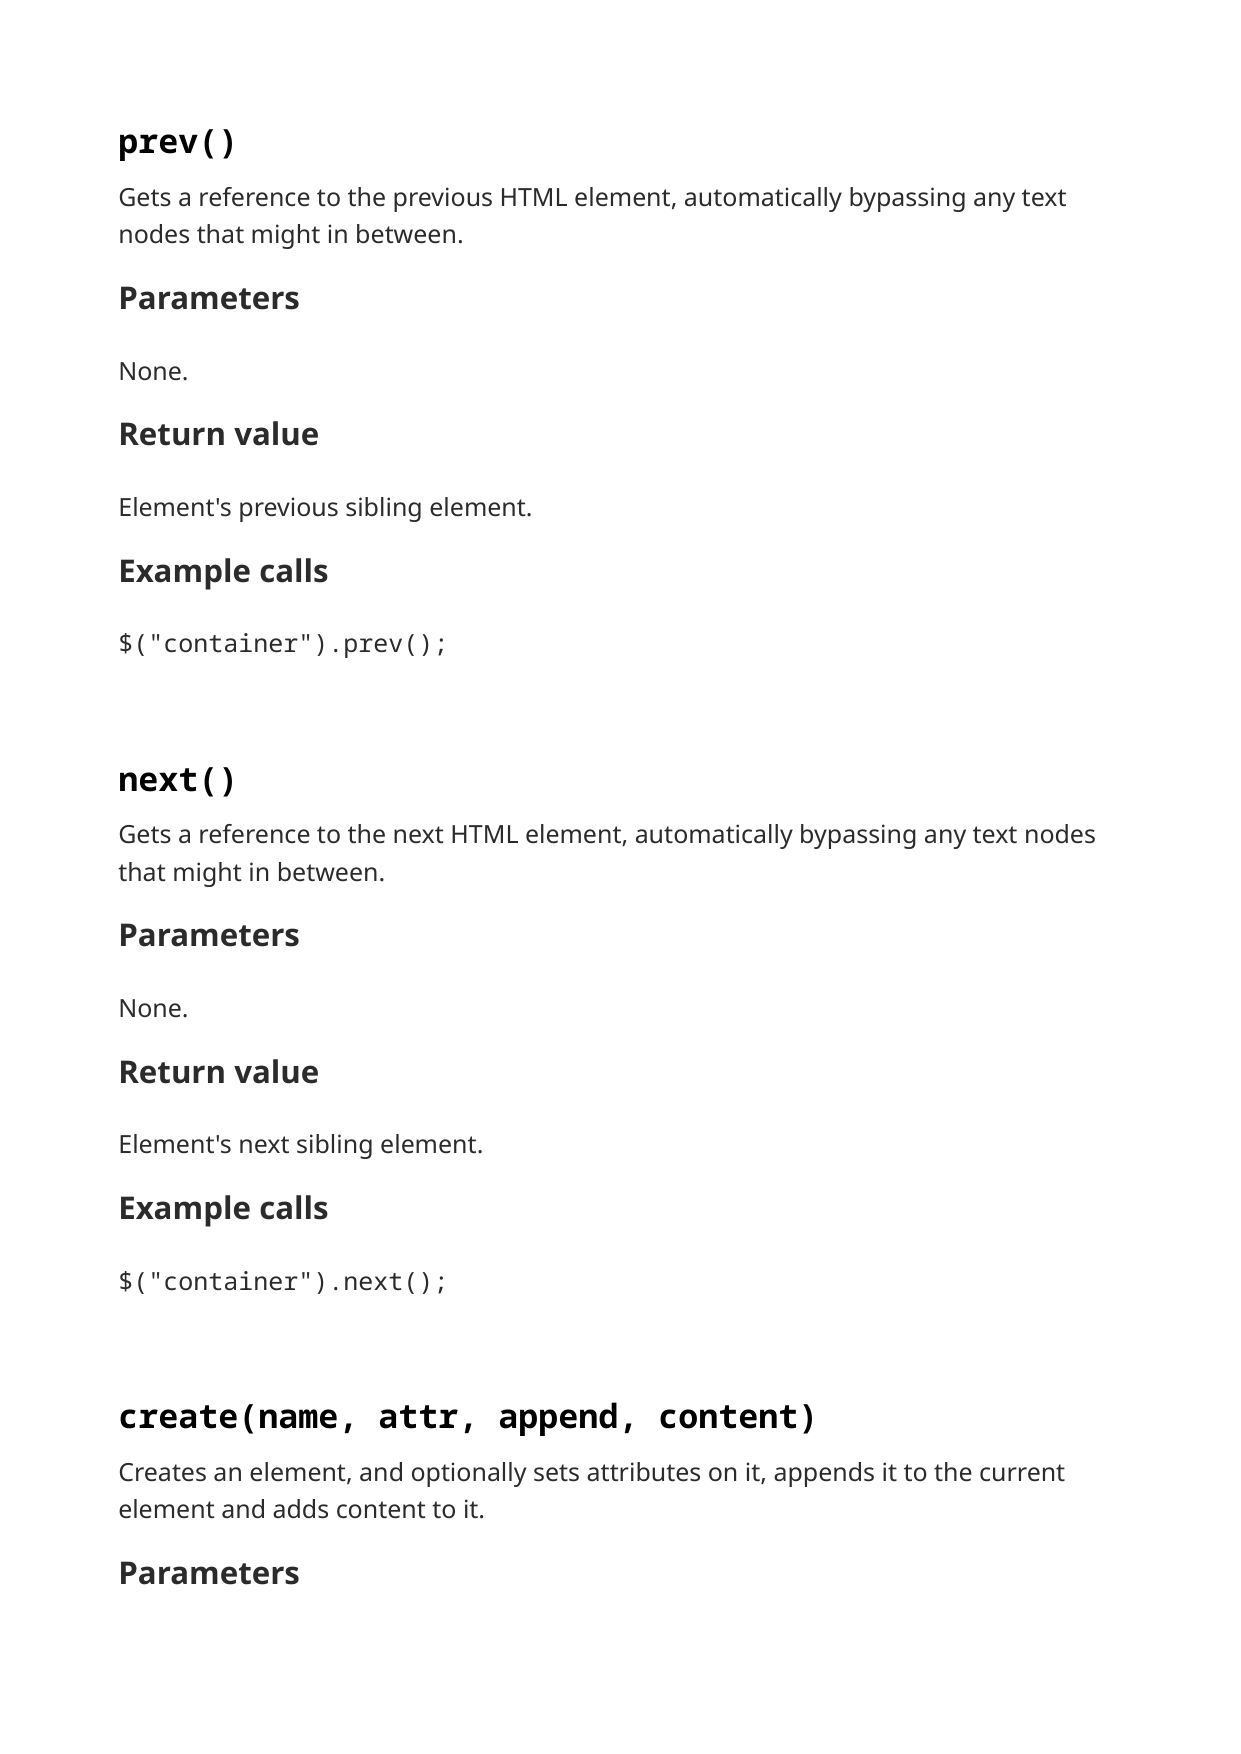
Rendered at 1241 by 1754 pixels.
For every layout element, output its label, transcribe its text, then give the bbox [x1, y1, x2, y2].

text $("container").next(); [118, 1260, 1122, 1297]
text Parameters [118, 1551, 1122, 1593]
text $("container").prev(); [118, 623, 1122, 660]
text Return value [118, 1050, 1122, 1092]
subtitle next() [118, 710, 1122, 801]
text Example calls [118, 549, 1122, 591]
text Gets a reference to the previous HTML element, automatically bypassing any text nodes that might in between. [118, 176, 1122, 251]
subtitle create(name, attr, append, content) [118, 1347, 1122, 1438]
text Parameters [118, 276, 1122, 319]
text Example calls [118, 1186, 1122, 1229]
text Element's previous sibling element. [118, 486, 1122, 524]
text None. [118, 987, 1122, 1025]
text Gets a reference to the next HTML element, automatically bypassing any text nodes that might in between. [118, 813, 1122, 888]
subtitle prev() [118, 118, 1122, 163]
text Return value [118, 412, 1122, 455]
text Creates an element, and optionally sets attributes on it, appends it to the current element and adds content to it. [118, 1451, 1122, 1526]
text Element's next sibling element. [118, 1124, 1122, 1161]
text Parameters [118, 913, 1122, 956]
text None. [118, 350, 1122, 387]
